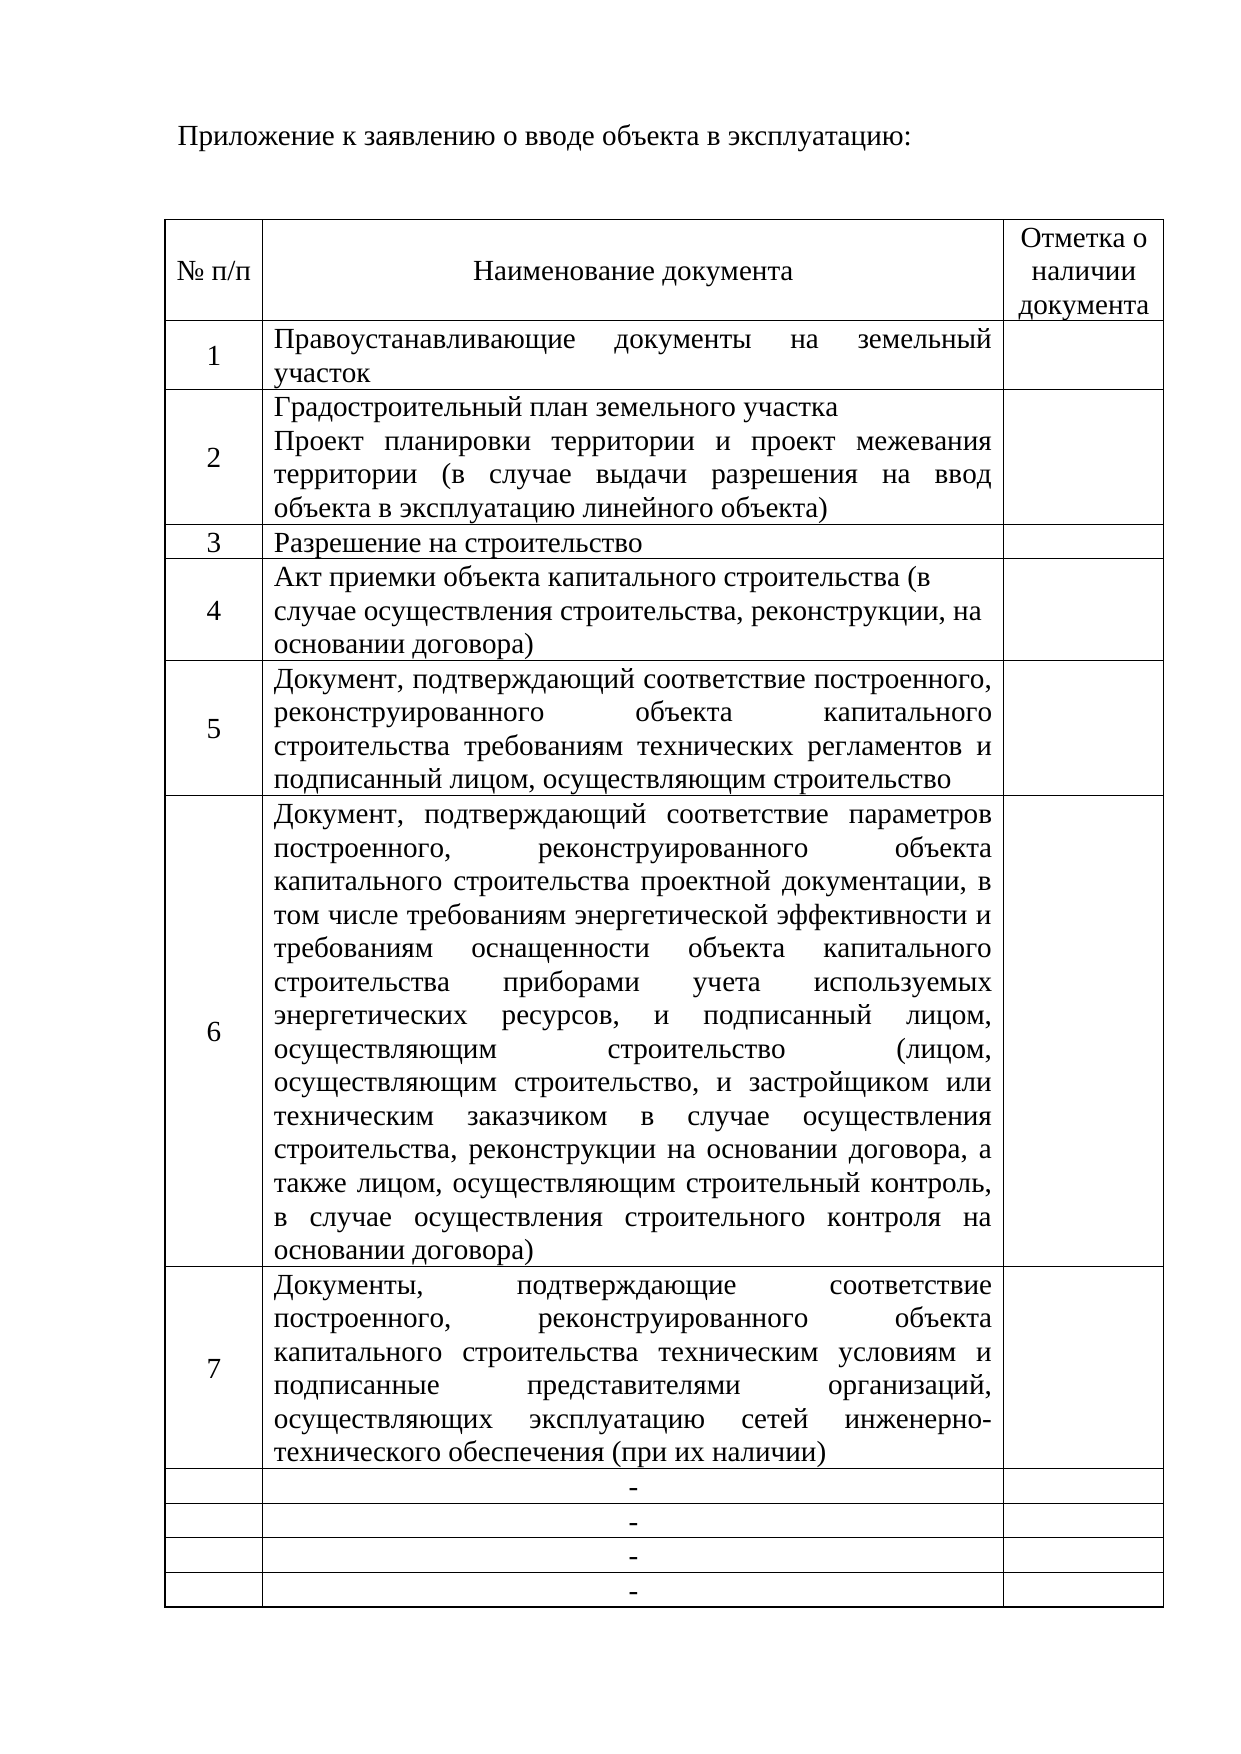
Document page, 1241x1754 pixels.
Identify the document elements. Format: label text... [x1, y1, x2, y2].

table_cell [1004, 796, 1163, 1266]
table_header № п/п [166, 220, 262, 320]
table_cell [1004, 525, 1163, 558]
table_cell [1004, 661, 1163, 795]
table_cell [1004, 1504, 1163, 1537]
table_cell Разрешение на строительство [263, 525, 1003, 558]
table_cell [1004, 321, 1163, 388]
table_cell [1004, 1267, 1163, 1468]
table_cell Документы, подтверждающие соответствие построенного, реконструированного объекта капитального строительства техническим условиям и подписанные представителями организаций, осуществляющих эксплуатацию сетей инженерно-технического обеспечения (при их наличии) [263, 1267, 1003, 1468]
table_cell 1 [166, 321, 262, 388]
table_cell Документ, подтверждающий соответствие построенного, реконструированного объекта капитального строительства требованиям технических регламентов и подписанный лицом, осуществляющим строительство [263, 661, 1003, 795]
table_cell 2 [166, 390, 262, 524]
table_cell Акт приемки объекта капитального строительства (в случае осуществления строительства, реконструкции, на основании договора) [263, 559, 1003, 660]
table_cell - [263, 1469, 1003, 1503]
table_cell [166, 1504, 262, 1537]
table_cell - [263, 1538, 1003, 1572]
table_cell 7 [166, 1267, 262, 1468]
table_header Отметка о наличии документа [1004, 220, 1163, 320]
table_cell [1004, 559, 1163, 660]
table_cell [1004, 1573, 1163, 1606]
table_cell 4 [166, 559, 262, 660]
table_cell [166, 1573, 262, 1606]
table_header Наименование документа [263, 220, 1003, 320]
table_cell - [263, 1504, 1003, 1537]
table_cell Градостроительный план земельного участка Проект планировки территории и проект межевания территории (в случае выдачи разрешения на ввод объекта в эксплуатацию линейного объекта) [263, 390, 1003, 524]
table_cell 3 [166, 525, 262, 558]
table_cell 5 [166, 661, 262, 795]
table_cell Документ, подтверждающий соответствие параметров построенного, реконструированного объекта капитального строительства проектной документации, в том числе требованиям энергетической эффективности и требованиям оснащенности объекта капитального строительства приборами учета используемых энергетических ресурсов, и подписанный лицом, осуществляющим строительство (лицом, осуществляющим строительство, и застройщиком или техническим заказчиком в случае осуществления строительства, реконструкции на основании договора, а также лицом, осуществляющим строительный контроль, в случае осуществления строительного контроля на основании договора) [263, 796, 1003, 1266]
table_cell 6 [166, 796, 262, 1266]
table_cell [166, 1538, 262, 1572]
text Приложение к заявлению о вводе объекта в эксплуатацию: [177, 118, 1152, 152]
table_cell - [263, 1573, 1003, 1606]
table_cell [1004, 1538, 1163, 1572]
table_cell Правоустанавливающие документы на земельный участок [263, 321, 1003, 388]
table_cell [1004, 390, 1163, 524]
table_cell [166, 1469, 262, 1503]
table_cell [1004, 1469, 1163, 1503]
